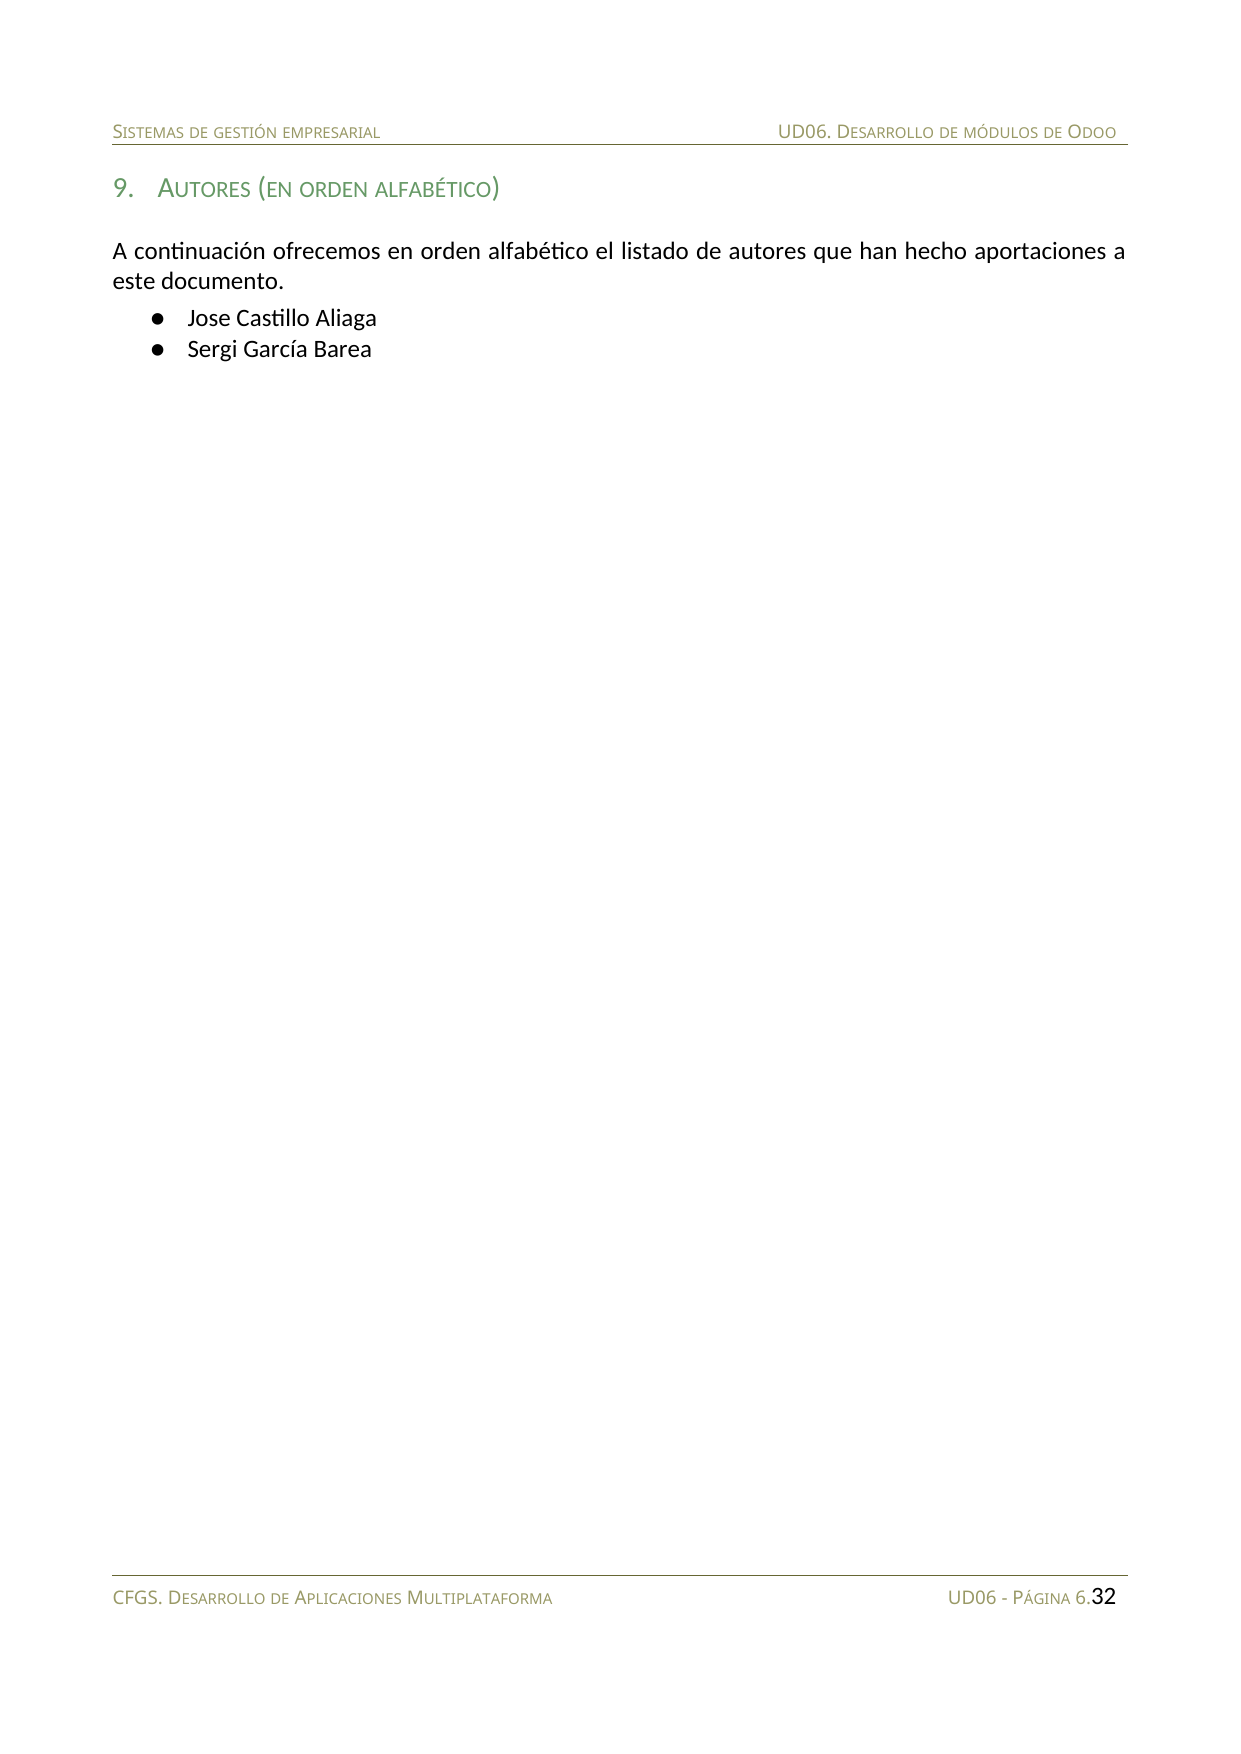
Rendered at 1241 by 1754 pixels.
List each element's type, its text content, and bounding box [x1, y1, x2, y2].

text A continuación ofrecemos en orden alfabético el listado de autores que han hecho aportaciones a este documento. [112, 235, 1128, 296]
subtitle Autores (en orden alfabético) [112, 169, 1128, 205]
list Sergi García Barea [150, 333, 1128, 363]
list Jose Castillo Aliaga [150, 302, 1128, 333]
